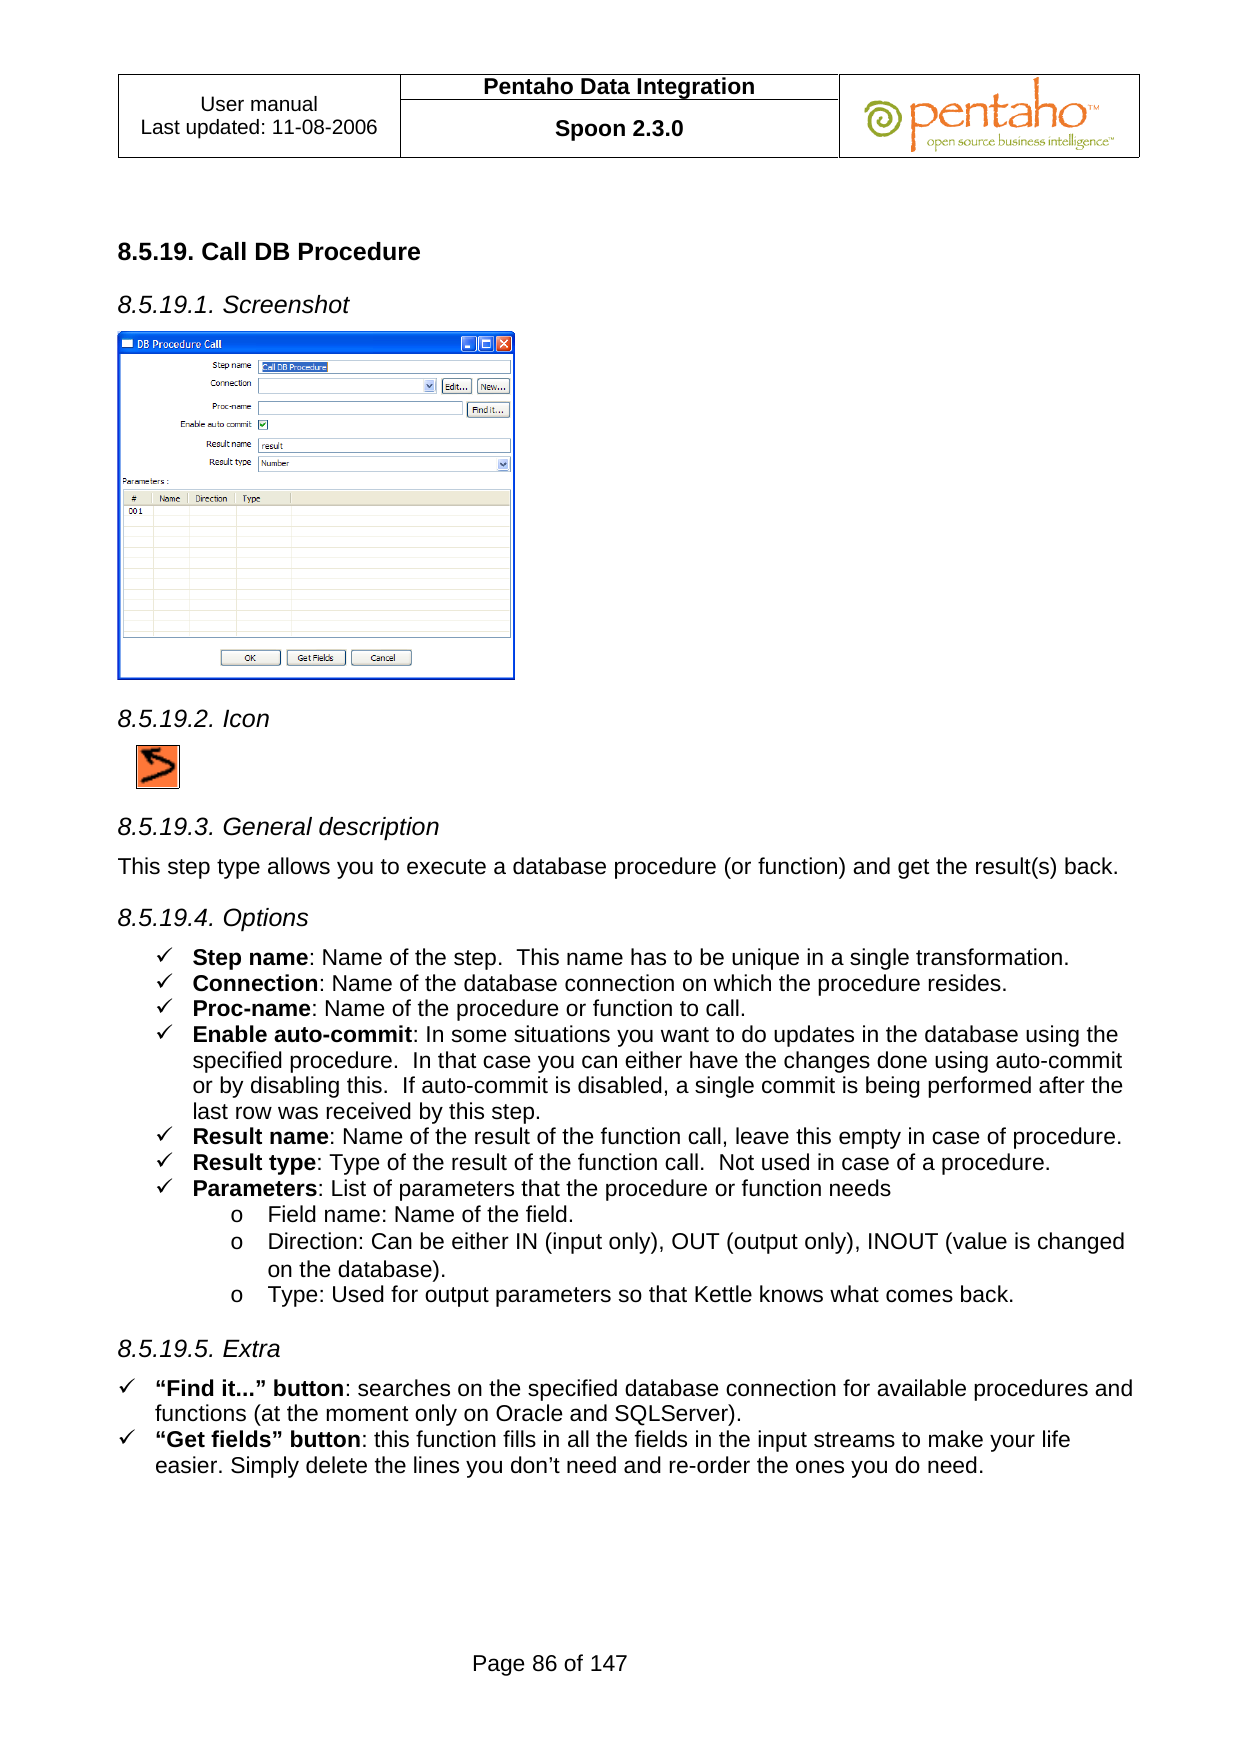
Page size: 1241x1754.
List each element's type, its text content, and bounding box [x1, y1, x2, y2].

list Step name: Name of the step. This name has to be unique in a single transformation. [155, 944, 1137, 970]
list “Get fields” button: this function fills in all the fields in the input streams to make your life easier. Simply delete the lines you don’t need and re-order the ones you do need. [117, 1427, 1137, 1478]
subtitle General description [117, 813, 1137, 841]
list Result name: Name of the result of the function call, leave this empty in case of procedure. [155, 1124, 1137, 1150]
subtitle Icon [117, 704, 1137, 733]
text This step type allows you to execute a database procedure (or function) and get the result(s) back. [117, 853, 1137, 879]
list Direction: Can be either IN (input only), OUT (output only), INOUT (value is changed on the database). [230, 1229, 1137, 1282]
subtitle Options [117, 904, 1137, 932]
list Proc-name: Name of the procedure or function to call. [155, 996, 1137, 1022]
list Parameters: List of parameters that the procedure or function needs [155, 1176, 1137, 1201]
list Connection: Name of the database connection on which the procedure resides. [155, 970, 1137, 996]
list Enable auto-commit: In some situations you want to do updates in the database using the specified procedure. In that case you can either have the changes done using auto-commit or by disabling this. If auto-commit is disabled, a single commit is being performed after the last row was received by this step. [155, 1022, 1137, 1124]
subtitle Call DB Procedure [117, 238, 1137, 266]
picture [117, 331, 515, 680]
list Field name: Name of the field. [230, 1201, 1137, 1229]
subtitle Extra [117, 1335, 1137, 1363]
list Result type: Type of the result of the function call. Not used in case of a procedure. [155, 1150, 1137, 1176]
subtitle Screenshot [117, 291, 1137, 319]
list “Find it...” button: searches on the specified database connection for available procedures and functions (at the moment only on Oracle and SQLServer). [117, 1375, 1137, 1427]
list Type: Used for output parameters so that Kettle knows what comes back. [230, 1282, 1137, 1310]
